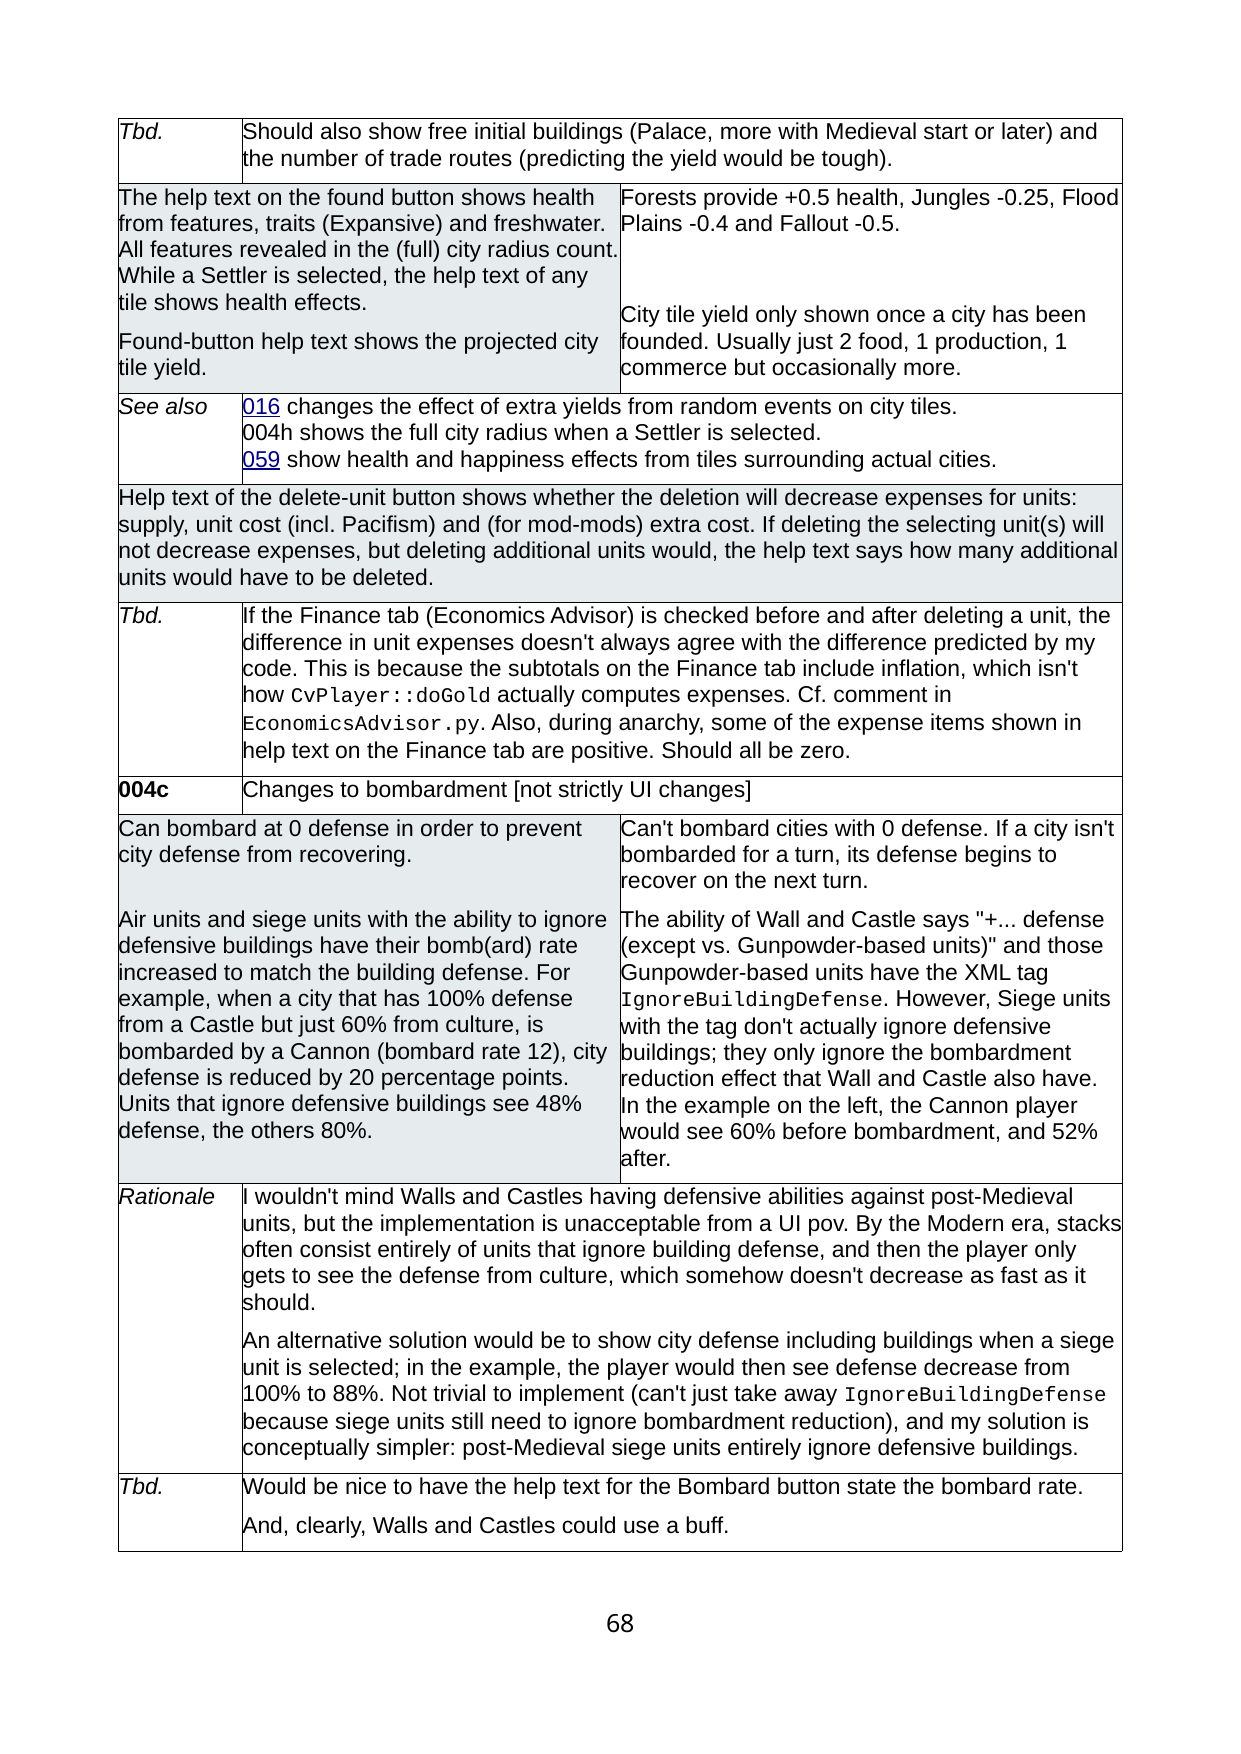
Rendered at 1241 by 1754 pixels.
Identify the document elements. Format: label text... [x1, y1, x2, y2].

table_cell Can bombard at 0 defense in order to prevent city defense from recovering. Air units and siege units with the ability to ignore defensive buildings have their bomb(ard) rate increased to match the building defense. For example, when a city that has 100% defense from a Castle but just 60% from culture, is bombarded by a Cannon (bombard rate 12), city defense is reduced by 20 percentage points. Units that ignore defensive buildings see 48% defense, the others 80%. [119, 815, 620, 1183]
table_cell The help text on the found button shows health from features, traits (Expansive) and freshwater. All features revealed in the (full) city radius count. While a Settler is selected, the help text of any tile shows health effects. Found-button help text shows the projected city tile yield. [119, 184, 620, 393]
table_cell Tbd. [119, 1474, 242, 1551]
table_cell Rationale [119, 1184, 242, 1473]
table_cell If the Finance tab (Economics Advisor) is checked before and after deleting a unit, the difference in unit expenses doesn't always agree with the difference predicted by my code. This is because the subtotals on the Finance tab include inflation, which isn't how CvPlayer::doGold actually computes expenses. Cf. comment in EconomicsAdvisor.py. Also, during anarchy, some of the expense items shown in help text on the Finance tab are positive. Should all be zero. [243, 603, 1122, 776]
table_cell Should also show free initial buildings (Palace, more with Medieval start or later) and the number of trade routes (predicting the yield would be tough). [243, 119, 1122, 183]
table_cell Tbd. [119, 603, 242, 776]
table_cell Would be nice to have the help text for the Bombard button state the bombard rate. And, clearly, Walls and Castles could use a buff. [243, 1474, 1122, 1551]
table_cell Can't bombard cities with 0 defense. If a city isn't bombarded for a turn, its defense begins to recover on the next turn. The ability of Wall and Castle says "+... defense (except vs. Gunpowder-based units)" and those Gunpowder-based units have the XML tag IgnoreBuildingDefense. However, Siege units with the tag don't actually ignore defensive buildings; they only ignore the bombardment reduction effect that Wall and Castle also have. In the example on the left, the Cannon player would see 60% before bombardment, and 52% after. [621, 815, 1122, 1183]
table_cell Tbd. [119, 119, 242, 183]
table_cell I wouldn't mind Walls and Castles having defensive abilities against post-Medieval units, but the implementation is unacceptable from a UI pov. By the Modern era, stacks often consist entirely of units that ignore building defense, and then the player only gets to see the defense from culture, which somehow doesn't decrease as fast as it should. An alternative solution would be to show city defense including buildings when a siege unit is selected; in the example, the player would then see defense decrease from 100% to 88%. Not trivial to implement (can't just take away IgnoreBuildingDefense because siege units still need to ignore bombardment reduction), and my solution is conceptually simpler: post-Medieval siege units entirely ignore defensive buildings. [243, 1184, 1122, 1473]
table_cell Forests provide +0.5 health, Jungles -0.25, Flood Plains -0.4 and Fallout -0.5. City tile yield only shown once a city has been founded. Usually just 2 food, 1 production, 1 commerce but occasionally more. [621, 184, 1122, 393]
table_cell Changes to bombardment [not strictly UI changes] [243, 777, 1122, 814]
table_cell 016 changes the effect of extra yields from random events on city tiles. 004h shows the full city radius when a Settler is selected. 059 show health and happiness effects from tiles surrounding actual cities. [243, 394, 1122, 484]
table_cell Help text of the delete-unit button shows whether the deletion will decrease expenses for units: supply, unit cost (incl. Pacifism) and (for mod-mods) extra cost. If deleting the selecting unit(s) will not decrease expenses, but deleting additional units would, the help text says how many additional units would have to be deleted. [119, 485, 1122, 602]
table_cell 004c [119, 777, 242, 814]
table_cell See also [119, 394, 242, 484]
